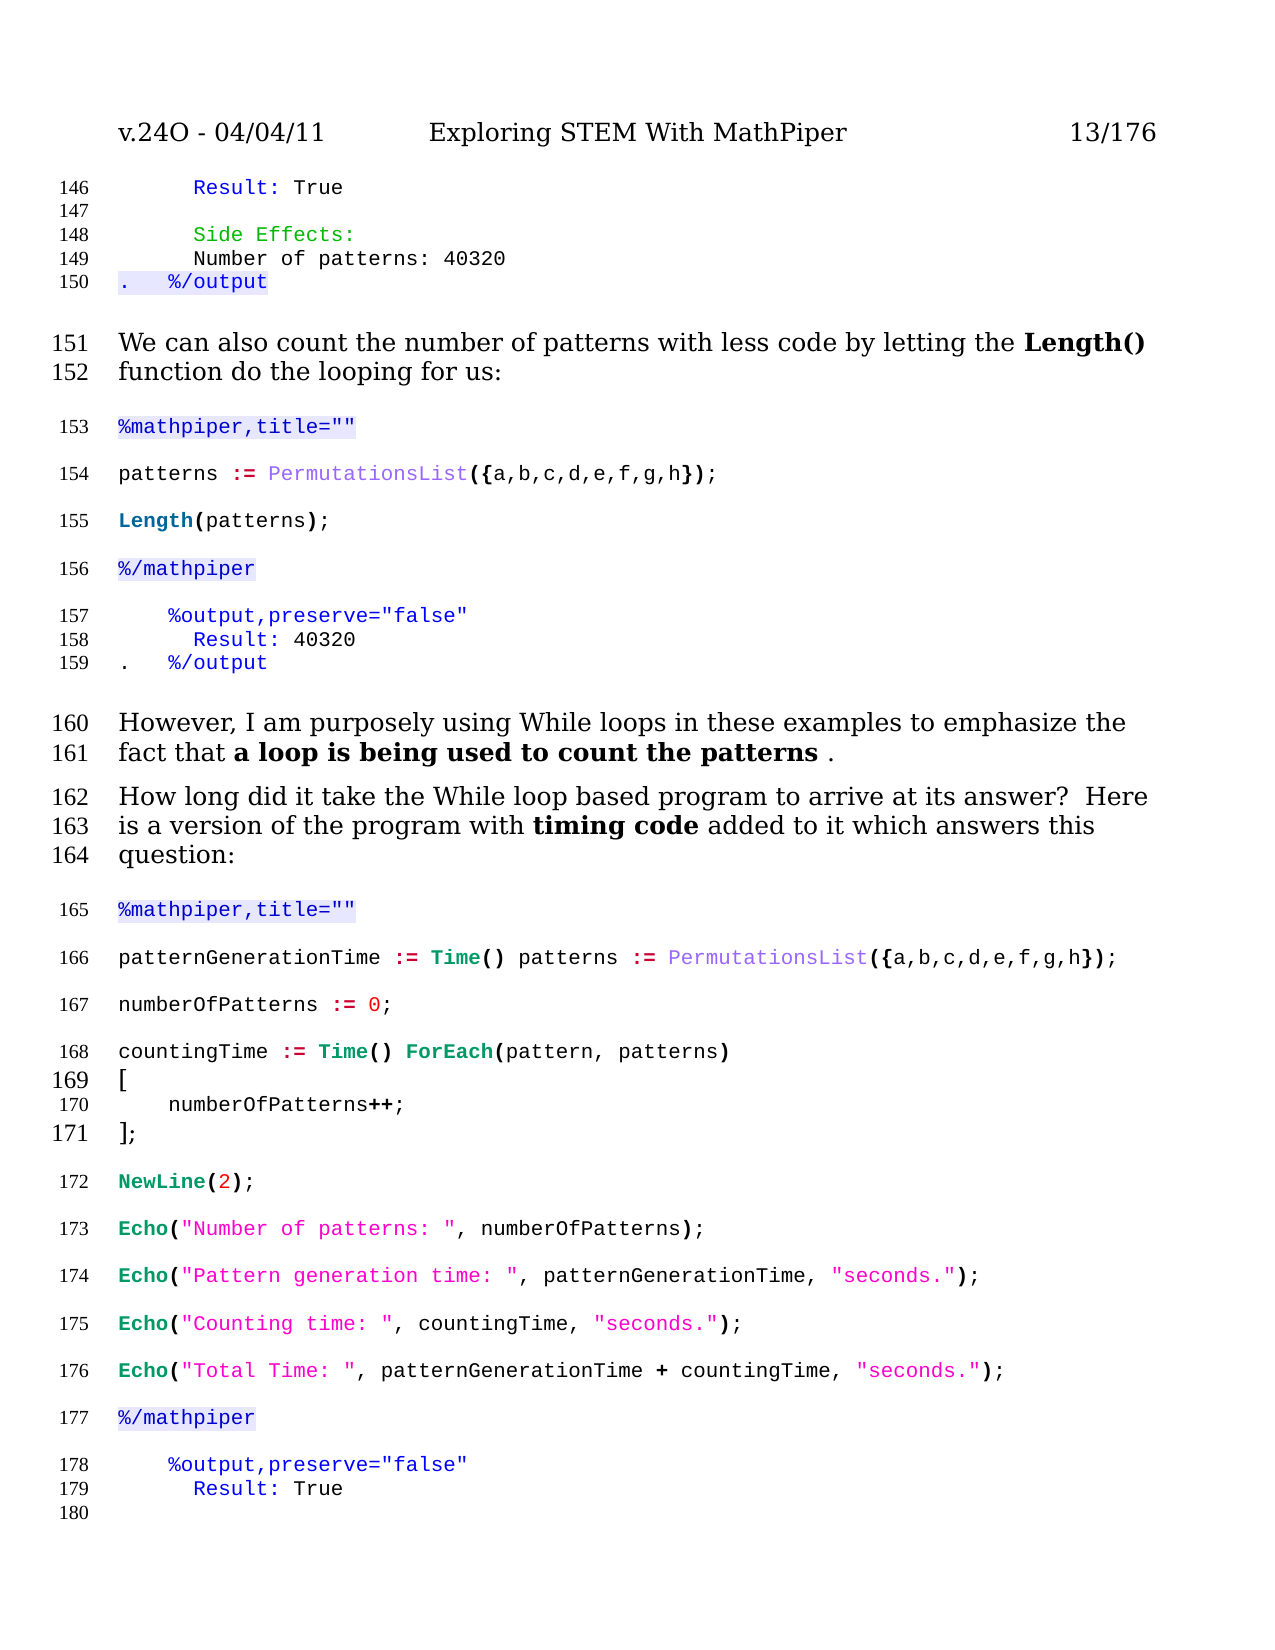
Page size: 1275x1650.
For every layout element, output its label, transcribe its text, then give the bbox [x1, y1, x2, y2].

text countingTime := Time() ForEach(pattern, patterns) [118, 1041, 1157, 1065]
text Echo("Pattern generation time: ", patternGenerationTime, "seconds."); [118, 1265, 1157, 1289]
text Echo("Number of patterns: ", numberOfPatterns); [118, 1218, 1157, 1242]
text %/mathpiper [118, 1407, 1157, 1431]
text %output,preserve="false" [118, 1454, 1157, 1478]
text Number of patterns: 40320 [118, 248, 1157, 271]
text %/mathpiper [118, 558, 1157, 581]
text How long did it take the While loop based program to arrive at its answer? Here is a version of the program with timing code added to it which answers this question: [118, 782, 1157, 870]
text [ [118, 1065, 1157, 1094]
text NewLine(2); [118, 1171, 1157, 1194]
text Result: True [118, 1478, 1157, 1502]
text patternGenerationTime := Time() patterns := PermutationsList({a,b,c,d,e,f,g,h}); [118, 947, 1157, 970]
text We can also count the number of patterns with less code by letting the Length() function do the looping for us: [118, 328, 1157, 386]
text Result: 40320 [118, 629, 1157, 652]
text Length(patterns); [118, 510, 1157, 534]
text numberOfPatterns := 0; [118, 994, 1157, 1018]
text %mathpiper,title="" [118, 899, 1157, 923]
text ]; [118, 1118, 1157, 1147]
text . %/output [118, 271, 1157, 295]
text Echo("Total Time: ", patternGenerationTime + countingTime, "seconds."); [118, 1360, 1157, 1383]
text . %/output [118, 652, 1157, 676]
text patterns := PermutationsList({a,b,c,d,e,f,g,h}); [118, 463, 1157, 487]
text Side Effects: [118, 224, 1157, 248]
text Result: True [118, 177, 1157, 200]
text %output,preserve="false" [118, 605, 1157, 629]
text Echo("Counting time: ", countingTime, "seconds."); [118, 1312, 1157, 1336]
text However, I am purposely using While loops in these examples to emphasize the fact that a loop is being used to count the patterns . [118, 708, 1157, 767]
text %mathpiper,title="" [118, 416, 1157, 439]
text numberOfPatterns++; [118, 1094, 1157, 1118]
